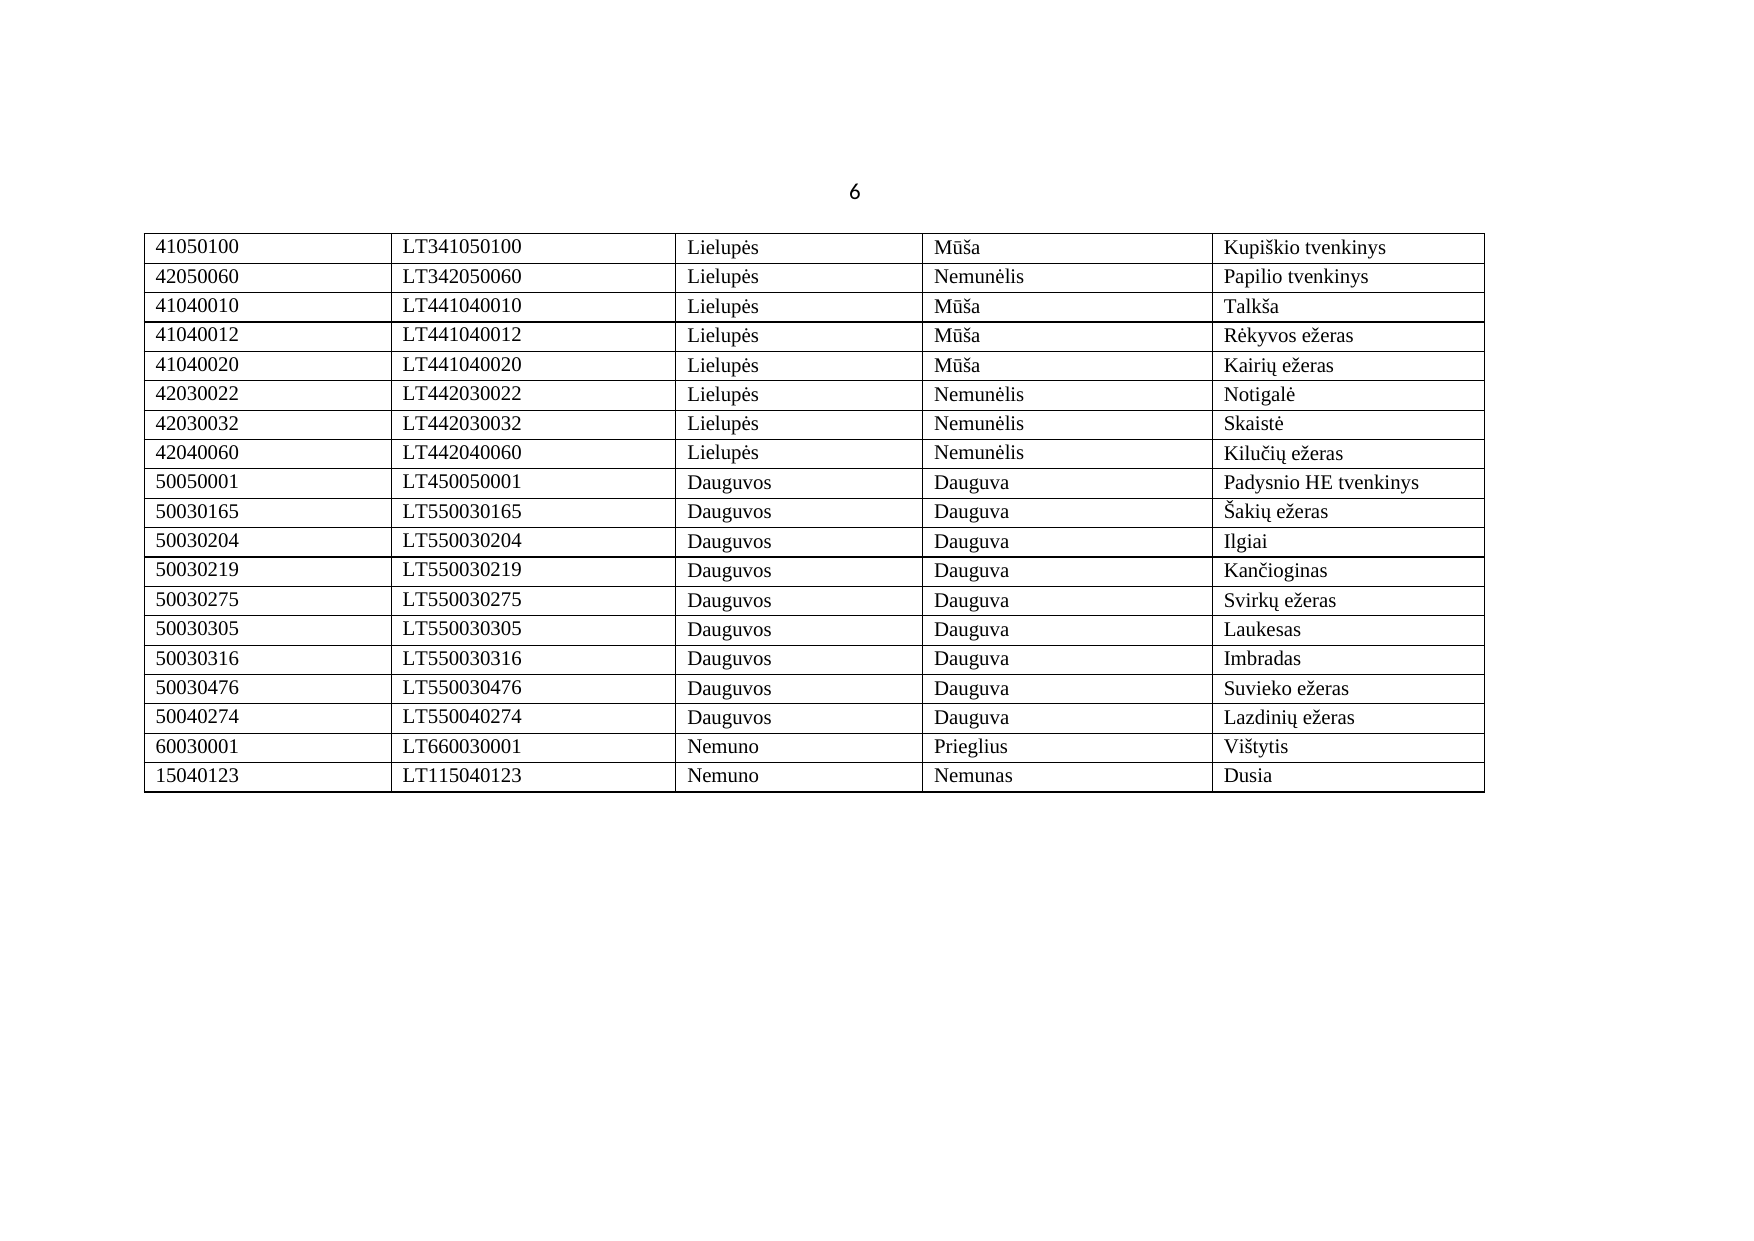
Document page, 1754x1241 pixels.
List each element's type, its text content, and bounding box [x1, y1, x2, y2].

table_cell Dauguvos [676, 528, 922, 556]
table_cell LT442040060 [392, 440, 675, 468]
table_cell 50030476 [145, 675, 391, 703]
table_cell Nemunėlis [923, 440, 1212, 468]
table_cell Kupiškio tvenkinys [1213, 234, 1484, 263]
table_cell 60030001 [145, 734, 391, 762]
table_cell Mūša [923, 293, 1212, 321]
table_cell LT442030022 [392, 381, 675, 409]
table_cell 50050001 [145, 469, 391, 498]
table_cell Dauguvos [676, 469, 922, 498]
table_cell Kilučių ežeras [1213, 440, 1484, 468]
table_cell Nemuno [676, 734, 922, 762]
table_cell Dauguvos [676, 616, 922, 644]
table_cell Dauguvos [676, 675, 922, 703]
table_cell Dauguvos [676, 499, 922, 527]
table_cell 50040274 [145, 704, 391, 733]
table_cell Lazdinių ežeras [1213, 704, 1484, 733]
table_cell 41050100 [145, 234, 391, 263]
table_cell Lielupės [676, 352, 922, 380]
table_cell 42030032 [145, 411, 391, 439]
table_cell Suvieko ežeras [1213, 675, 1484, 703]
table_cell LT341050100 [392, 234, 675, 263]
table_cell Mūša [923, 234, 1212, 263]
table_cell Dauguva [923, 499, 1212, 527]
table_cell Vištytis [1213, 734, 1484, 762]
table_cell Dauguvos [676, 704, 922, 733]
table_cell Svirkų ežeras [1213, 587, 1484, 615]
table_cell 41040010 [145, 293, 391, 321]
table_cell Dauguva [923, 616, 1212, 644]
table_cell Kančioginas [1213, 558, 1484, 586]
table_cell LT550030305 [392, 616, 675, 644]
table_cell LT550040274 [392, 704, 675, 733]
table_cell Dauguva [923, 528, 1212, 556]
table_cell Laukesas [1213, 616, 1484, 644]
table_cell Lielupės [676, 440, 922, 468]
table_cell Nemunėlis [923, 411, 1212, 439]
table_cell Dauguva [923, 587, 1212, 615]
table_cell Šakių ežeras [1213, 499, 1484, 527]
table_cell 50030305 [145, 616, 391, 644]
table_cell Dauguvos [676, 558, 922, 586]
table_cell Lielupės [676, 234, 922, 263]
table_cell LT441040012 [392, 323, 675, 351]
table_cell LT450050001 [392, 469, 675, 498]
table_cell Padysnio HE tvenkinys [1213, 469, 1484, 498]
table_cell 50030219 [145, 558, 391, 586]
table_cell Nemunas [923, 763, 1212, 791]
table_cell 50030204 [145, 528, 391, 556]
table_cell 42050060 [145, 264, 391, 292]
table_cell Dauguva [923, 704, 1212, 733]
table_cell 42040060 [145, 440, 391, 468]
table_cell Dauguva [923, 558, 1212, 586]
table_cell LT550030165 [392, 499, 675, 527]
table_cell Rėkyvos ežeras [1213, 323, 1484, 351]
table_cell Imbradas [1213, 646, 1484, 674]
table_cell LT115040123 [392, 763, 675, 791]
table_cell LT550030204 [392, 528, 675, 556]
table_cell Mūša [923, 352, 1212, 380]
table_cell Dauguva [923, 469, 1212, 498]
table_cell LT550030275 [392, 587, 675, 615]
table_cell Kairių ežeras [1213, 352, 1484, 380]
table_cell LT550030219 [392, 558, 675, 586]
table_cell 50030165 [145, 499, 391, 527]
table_cell Ilgiai [1213, 528, 1484, 556]
table_cell 15040123 [145, 763, 391, 791]
table_cell Nemuno [676, 763, 922, 791]
table_cell Lielupės [676, 264, 922, 292]
table_cell Mūša [923, 323, 1212, 351]
table_cell LT660030001 [392, 734, 675, 762]
table_cell LT550030476 [392, 675, 675, 703]
table_cell Dauguvos [676, 646, 922, 674]
table_cell 41040012 [145, 323, 391, 351]
table_cell Lielupės [676, 293, 922, 321]
table_cell Prieglius [923, 734, 1212, 762]
table_cell Lielupės [676, 323, 922, 351]
table_cell Talkša [1213, 293, 1484, 321]
table_cell Notigalė [1213, 381, 1484, 409]
table_cell 50030275 [145, 587, 391, 615]
table_cell Papilio tvenkinys [1213, 264, 1484, 292]
table_cell LT550030316 [392, 646, 675, 674]
table_cell Lielupės [676, 381, 922, 409]
table_cell Nemunėlis [923, 264, 1212, 292]
table_cell Lielupės [676, 411, 922, 439]
table_cell LT442030032 [392, 411, 675, 439]
table_cell LT441040020 [392, 352, 675, 380]
table_cell LT441040010 [392, 293, 675, 321]
table_cell LT342050060 [392, 264, 675, 292]
table_cell Nemunėlis [923, 381, 1212, 409]
table_cell Dauguvos [676, 587, 922, 615]
table_cell 50030316 [145, 646, 391, 674]
table_cell 42030022 [145, 381, 391, 409]
table_cell Skaistė [1213, 411, 1484, 439]
table_cell Dusia [1213, 763, 1484, 791]
table_cell Dauguva [923, 675, 1212, 703]
table_cell 41040020 [145, 352, 391, 380]
table_cell Dauguva [923, 646, 1212, 674]
